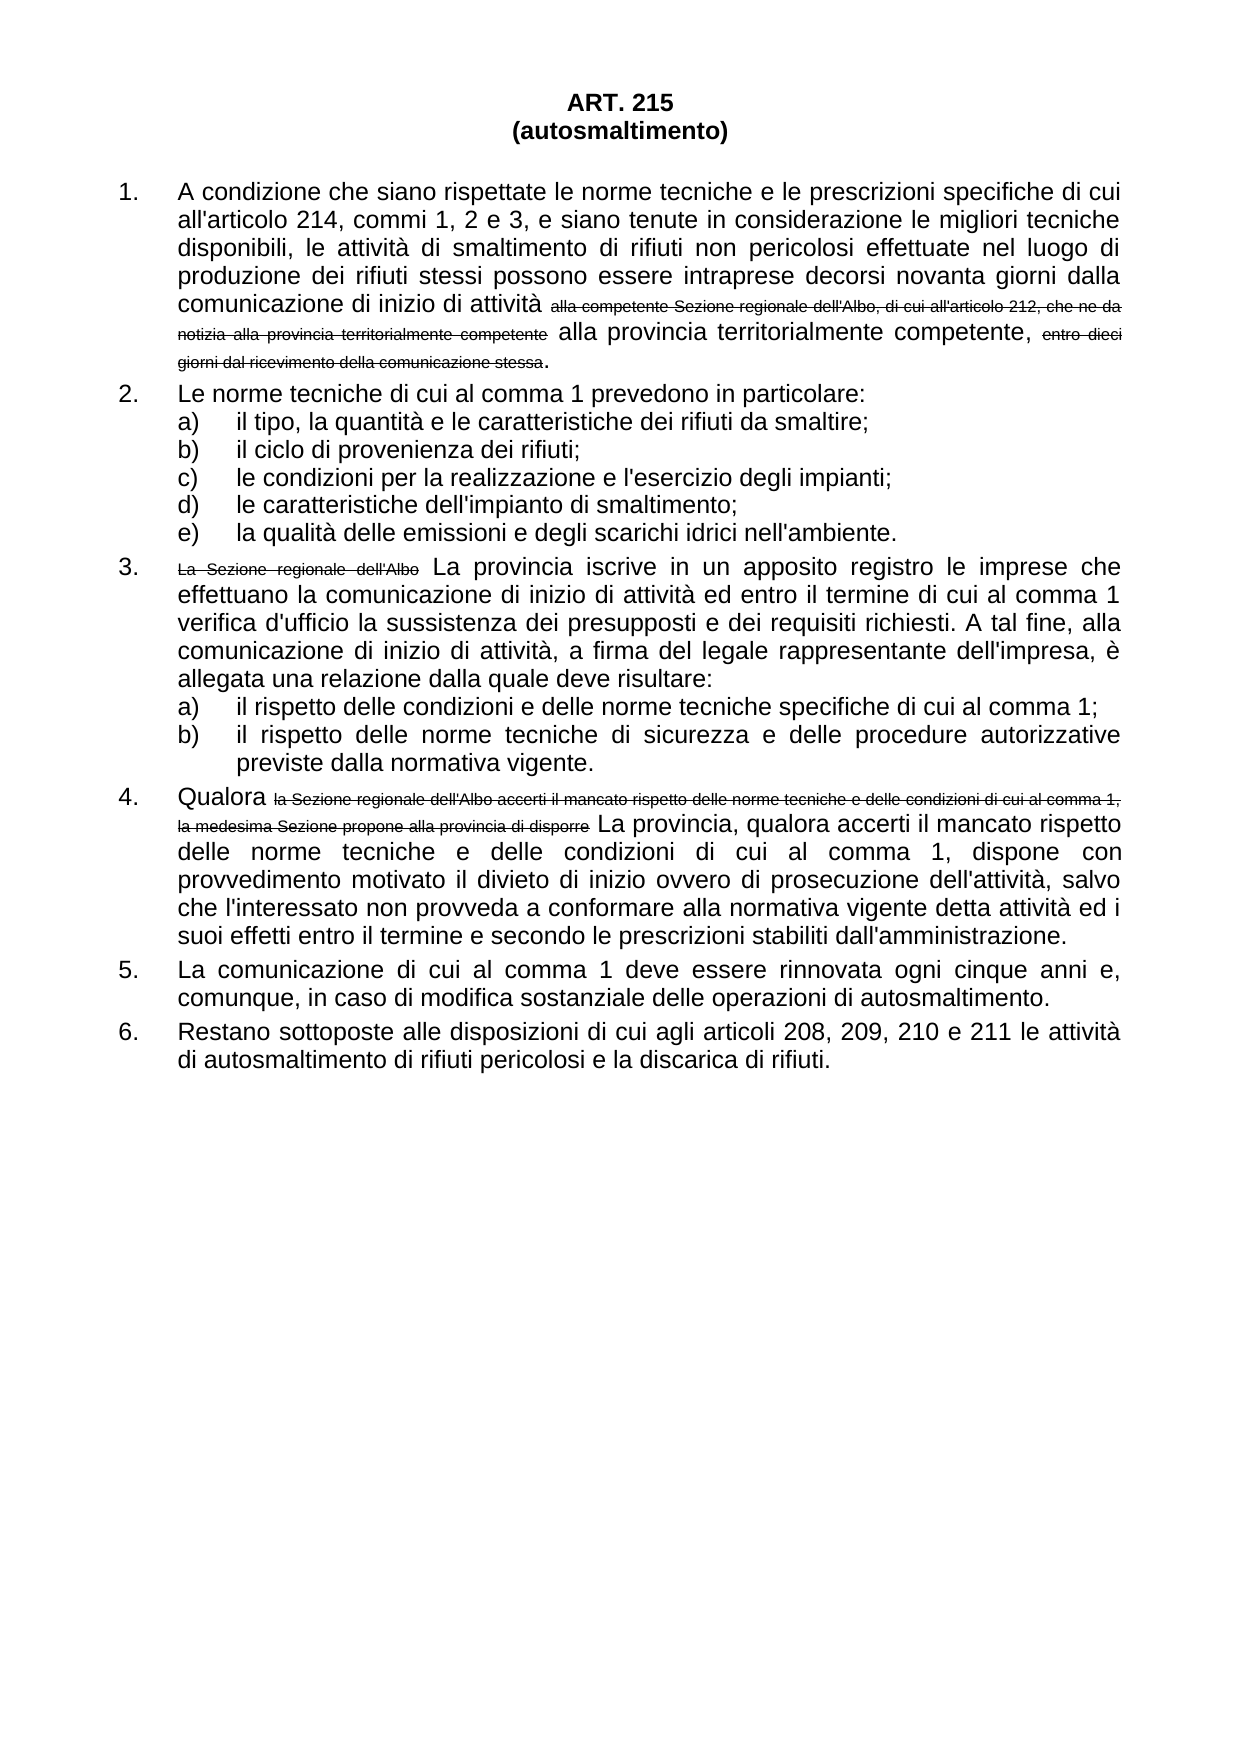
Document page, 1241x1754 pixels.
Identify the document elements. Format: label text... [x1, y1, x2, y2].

text 1. A condizione che siano rispettate le norme tecniche e le prescrizioni specifiche di cui all'articolo 214, commi 1, 2 e 3, e siano tenute in considerazione le migliori tecniche disponibili, le attività di smaltimento di rifiuti non pericolosi effettuate nel luogo di produzione dei rifiuti stessi possono essere intraprese decorsi novanta giorni dalla comunicazione di inizio di attività alla competente Sezione regionale dell'Albo, di cui all'articolo 212, che ne da notizia alla provincia territorialmente competente alla provincia territorialmente competente, entro dieci giorni dal ricevimento della comunicazione stessa. [118, 178, 1122, 374]
text 3. La Sezione regionale dell'Albo La provincia iscrive in un apposito registro le imprese che effettuano la comunicazione di inizio di attività ed entro il termine di cui al comma 1 verifica d'ufficio la sussistenza dei presupposti e dei requisiti richiesti. A tal fine, alla comunicazione di inizio di attività, a firma del legale rappresentante dell'impresa, è allegata una relazione dalla quale deve risultare: [118, 553, 1122, 693]
text c) le condizioni per la realizzazione e l'esercizio degli impianti; [177, 463, 1122, 491]
text b) il ciclo di provenienza dei rifiuti; [177, 435, 1122, 463]
text 4. Qualora la Sezione regionale dell'Albo accerti il mancato rispetto delle norme tecniche e delle condizioni di cui al comma 1, la medesima Sezione propone alla provincia di disporre La provincia, qualora accerti il mancato rispetto delle norme tecniche e delle condizioni di cui al comma 1, dispone con provvedimento motivato il divieto di inizio ovvero di prosecuzione dell'attività, salvo che l'interessato non provveda a conformare alla normativa vigente detta attività ed i suoi effetti entro il termine e secondo le prescrizioni stabiliti dall'amministrazione. [118, 782, 1122, 950]
text 2. Le norme tecniche di cui al comma 1 prevedono in particolare: [118, 379, 1122, 407]
text 5. La comunicazione di cui al comma 1 deve essere rinnovata ogni cinque anni e, comunque, in caso di modifica sostanziale delle operazioni di autosmaltimento. [118, 956, 1122, 1012]
text 6. Restano sottoposte alle disposizioni di cui agli articoli 208, 209, 210 e 211 le attività di autosmaltimento di rifiuti pericolosi e la discarica di rifiuti. [118, 1017, 1122, 1073]
subtitle ART. 215 (autosmaltimento) [118, 88, 1122, 144]
text d) le caratteristiche dell'impianto di smaltimento; [177, 491, 1122, 519]
text e) la qualità delle emissioni e degli scarichi idrici nell'ambiente. [177, 519, 1122, 547]
text a) il rispetto delle condizioni e delle norme tecniche specifiche di cui al comma 1; [177, 693, 1122, 721]
text b) il rispetto delle norme tecniche di sicurezza e delle procedure autorizzative previste dalla normativa vigente. [177, 721, 1122, 776]
text a) il tipo, la quantità e le caratteristiche dei rifiuti da smaltire; [177, 407, 1122, 435]
